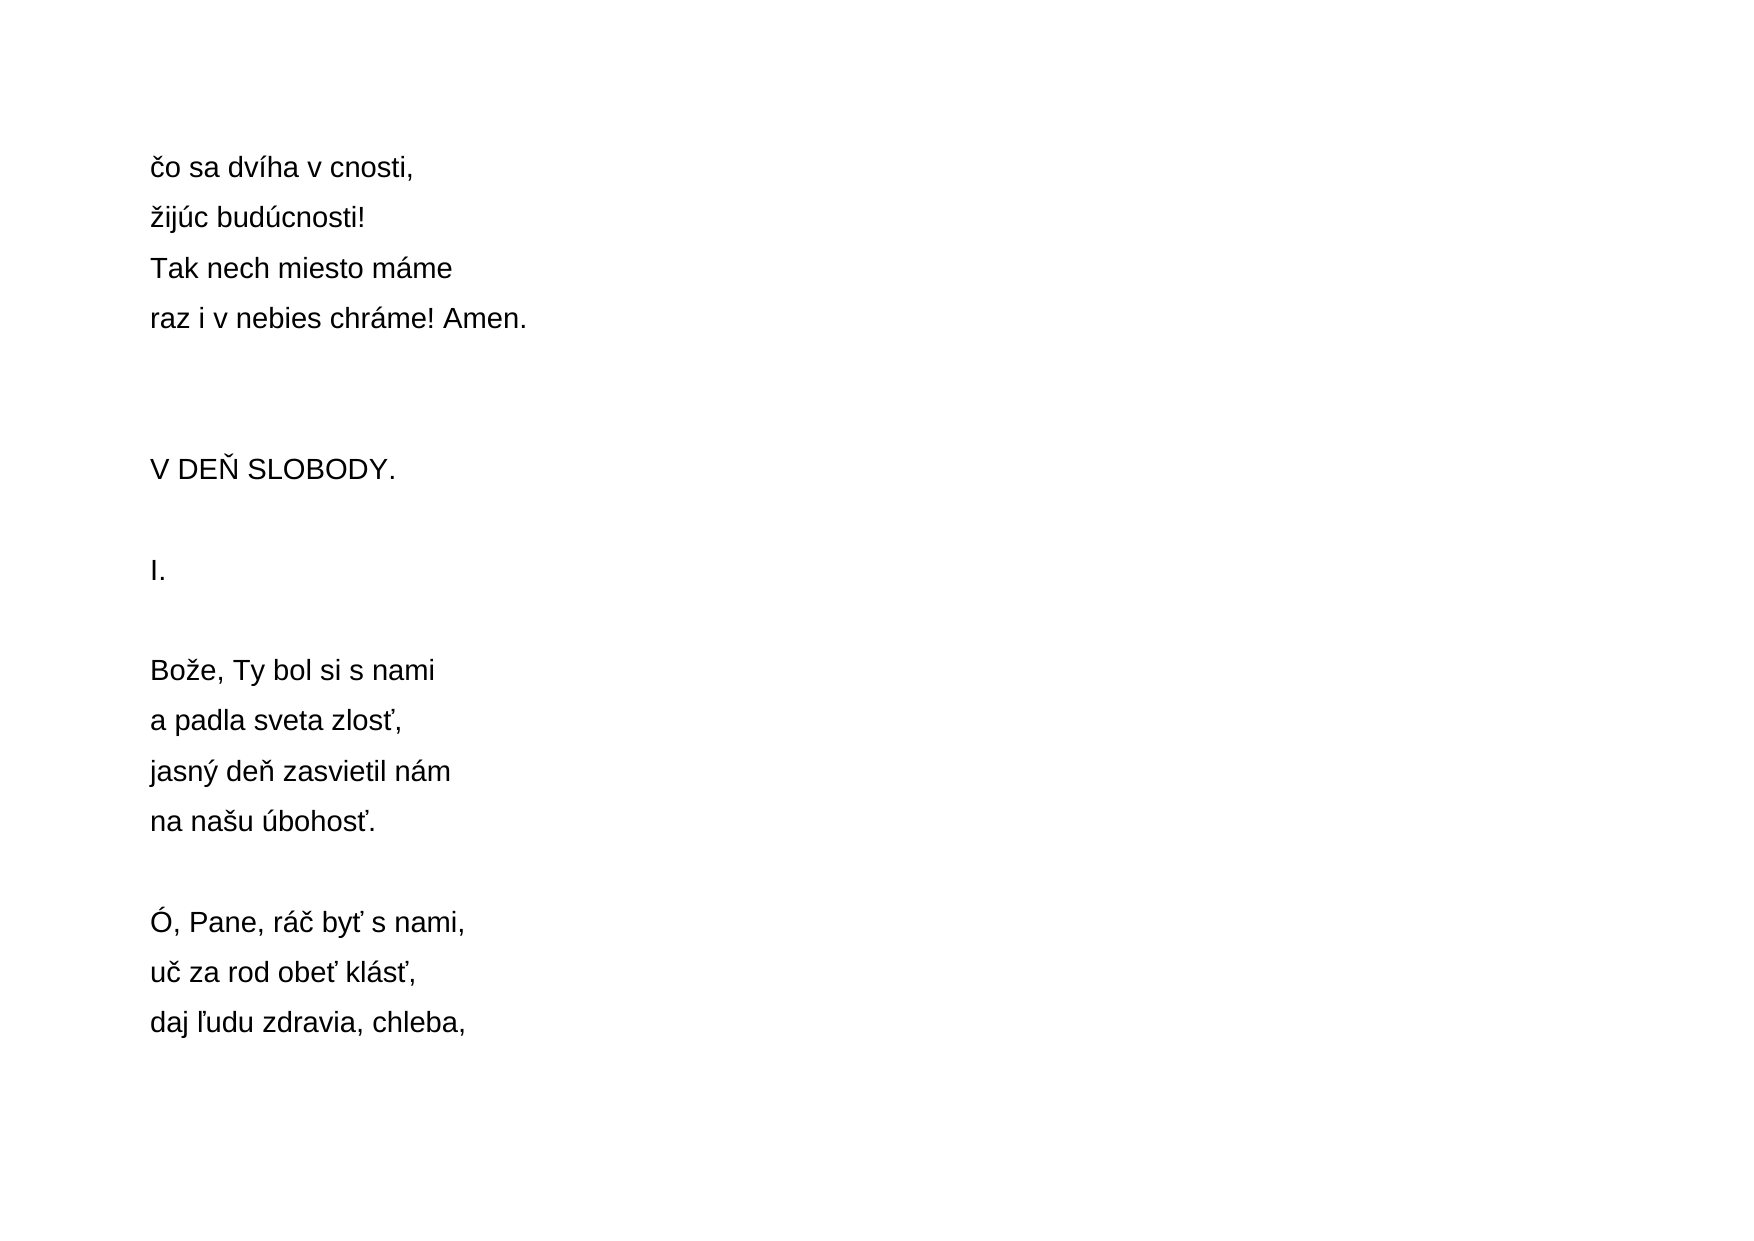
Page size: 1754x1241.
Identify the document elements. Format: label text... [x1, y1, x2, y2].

text a padla sveta zlosť, [150, 703, 1243, 737]
text Tak nech miesto máme [150, 251, 1243, 284]
text raz i v nebies chráme! Amen. [150, 301, 1243, 334]
text V DEŇ SLOBODY. [150, 452, 1243, 485]
text Ó, Pane, ráč byť s nami, [150, 905, 1243, 938]
text daj ľudu zdravia, chleba, [150, 1005, 1243, 1039]
text Bože, Ty bol si s nami [150, 653, 1243, 687]
text čo sa dvíha v cnosti, [150, 150, 1243, 183]
subtitle I. [150, 552, 1243, 586]
text jasný deň zasvietil nám [150, 754, 1243, 787]
text na našu úbohosť. [150, 804, 1243, 838]
text uč za rod obeť klásť, [150, 955, 1243, 988]
text žijúc budúcnosti! [150, 200, 1243, 234]
